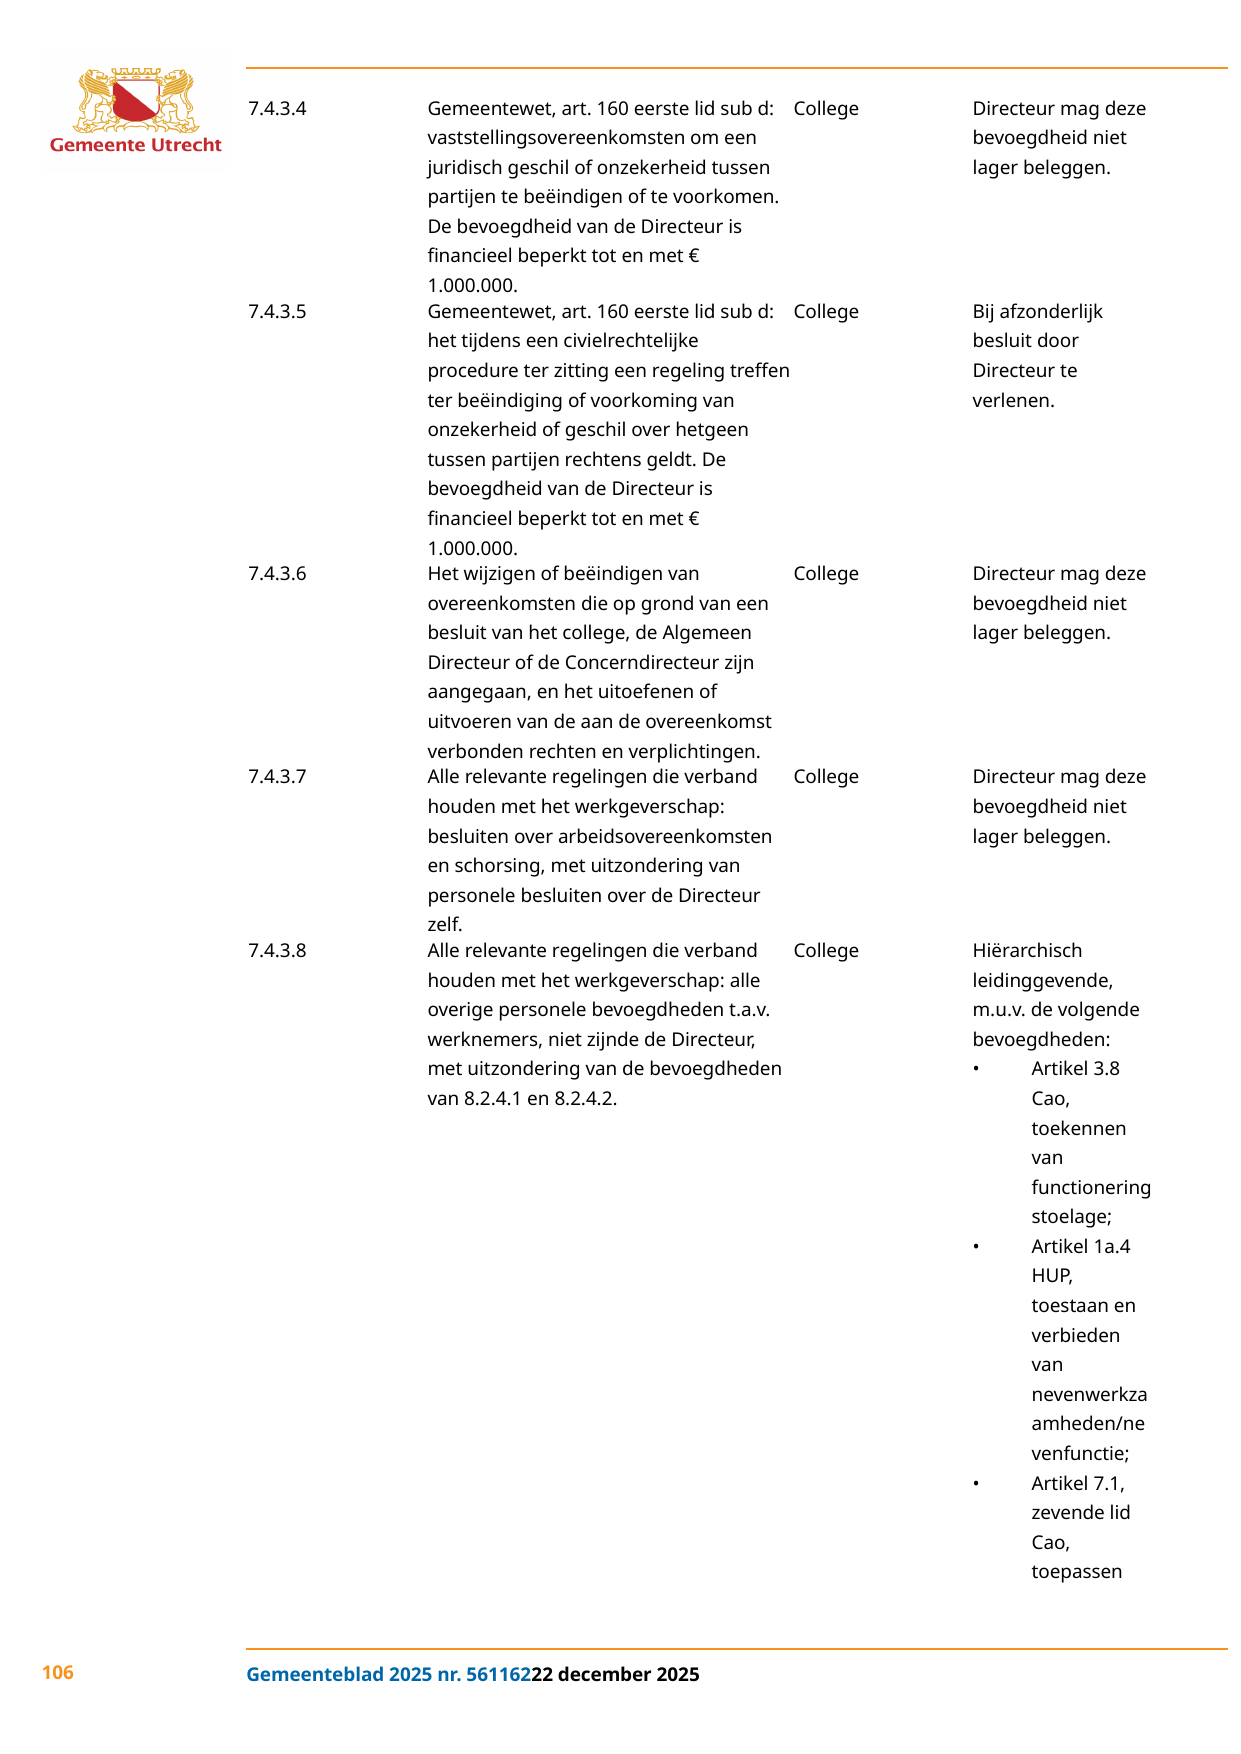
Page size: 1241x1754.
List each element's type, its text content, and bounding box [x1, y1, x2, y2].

table_cell Alle relevante regelingen die verband houden met het werkgeverschap: alle overige personele bevoegdheden t.a.v. werknemers, niet zijnde de Directeur, met uitzondering van de bevoegdheden van 8.2.4.1 en 8.2.4.2. [427, 937, 793, 1584]
table_cell Gemeentewet, art. 160 eerste lid sub d: het tijdens een civielrechtelijke procedure ter zitting een regeling treffen ter beëindiging of voorkoming van onzekerheid of geschil over hetgeen tussen partijen rechtens geldt. De bevoegdheid van de Directeur is financieel beperkt tot en met € 1.000.000. [427, 298, 793, 560]
table_cell Directeur mag deze bevoegdheid niet lager beleggen. [973, 560, 1152, 764]
table_cell Bij afzonderlijk besluit door Directeur te verlenen. [973, 298, 1152, 560]
table_cell 7.4.3.8 [248, 937, 427, 1584]
table_cell College [793, 95, 972, 298]
table_cell College [793, 937, 972, 1584]
table_cell Alle relevante regelingen die verband houden met het werkgeverschap: besluiten over arbeidsovereenkomsten en schorsing, met uitzondering van personele besluiten over de Directeur zelf. [427, 764, 793, 937]
picture [41, 47, 231, 172]
table_cell Hiërarchisch leidinggevende, m.u.v. de volgende bevoegdheden: Artikel 3.8 Cao, toekennen van functioneringstoelage; Artikel 1a.4 HUP, toestaan en verbieden van nevenwerkzaamheden/nevenfunctie; Artikel 7.1, zevende lid Cao, toepassen [973, 937, 1152, 1584]
table_cell College [793, 560, 972, 764]
table_cell Directeur mag deze bevoegdheid niet lager beleggen. [973, 764, 1152, 937]
table_cell College [793, 764, 972, 937]
table_cell 7.4.3.7 [248, 764, 427, 937]
table_cell 7.4.3.6 [248, 560, 427, 764]
table_cell Directeur mag deze bevoegdheid niet lager beleggen. [973, 95, 1152, 298]
table_cell College [793, 298, 972, 560]
table_cell Het wijzigen of beëindigen van overeenkomsten die op grond van een besluit van het college, de Algemeen Directeur of de Concerndirecteur zijn aangegaan, en het uitoefenen of uitvoeren van de aan de overeenkomst verbonden rechten en verplichtingen. [427, 560, 793, 764]
table_cell 7.4.3.4 [248, 95, 427, 298]
table_cell Gemeentewet, art. 160 eerste lid sub d: vaststellingsovereenkomsten om een juridisch geschil of onzekerheid tussen partijen te beëindigen of te voorkomen. De bevoegdheid van de Directeur is financieel beperkt tot en met € 1.000.000. [427, 95, 793, 298]
table_cell 7.4.3.5 [248, 298, 427, 560]
